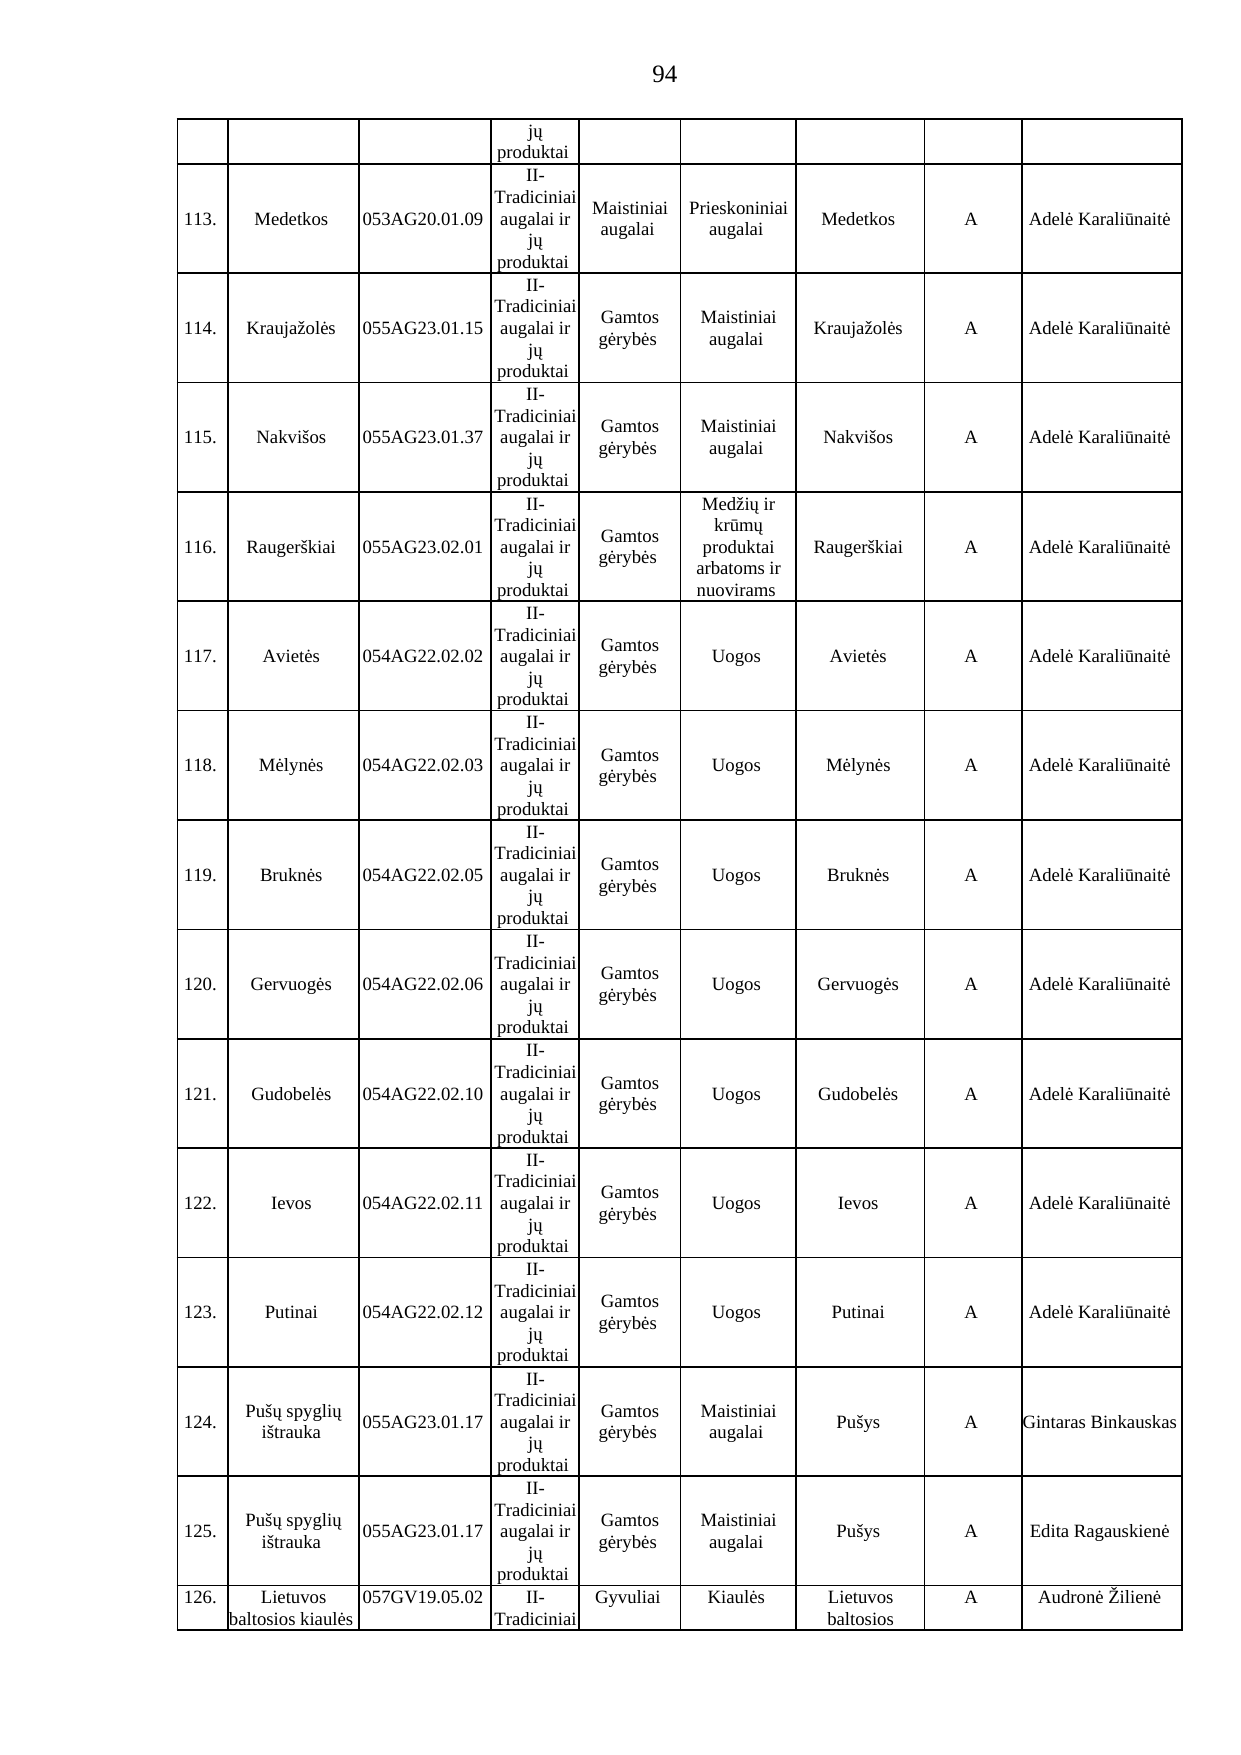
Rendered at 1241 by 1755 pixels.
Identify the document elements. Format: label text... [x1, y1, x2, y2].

table_cell II-Tradiciniai augalai ir jų produktai [492, 821, 578, 928]
table_cell Adelė Karaliūnaitė [1023, 493, 1181, 600]
table_cell Kraujažolės [229, 274, 358, 382]
table_cell Uogos [681, 1040, 795, 1147]
table_cell 120. [178, 930, 227, 1038]
table_cell Bruknės [229, 821, 358, 928]
table_cell Adelė Karaliūnaitė [1023, 602, 1181, 710]
table_cell [580, 120, 680, 163]
table_cell Maistiniai augalai [580, 165, 680, 272]
table_cell II-Tradiciniai augalai ir jų produktai [492, 165, 578, 272]
table_cell Adelė Karaliūnaitė [1023, 1258, 1181, 1366]
table_cell 054AG22.02.02 [360, 602, 490, 710]
table_cell A [925, 602, 1021, 710]
table_cell Avietės [797, 602, 924, 710]
table_cell Gyvuliai [580, 1586, 680, 1629]
table_cell Lietuvos baltosios kiaulės [229, 1586, 358, 1629]
table_cell II-Tradiciniai augalai ir jų produktai [492, 602, 578, 710]
table_cell Gamtos gėrybės [580, 1040, 680, 1147]
table_cell Adelė Karaliūnaitė [1023, 274, 1181, 382]
table_cell Medetkos [797, 165, 924, 272]
table_cell [360, 120, 490, 163]
table_cell 123. [178, 1258, 227, 1366]
table_cell 057GV19.05.02 [360, 1586, 490, 1629]
table_cell Medetkos [229, 165, 358, 272]
table_cell Gamtos gėrybės [580, 1149, 680, 1257]
table_cell II-Tradiciniai augalai ir jų produktai [492, 1149, 578, 1257]
table_cell Gamtos gėrybės [580, 711, 680, 819]
table_cell [229, 120, 358, 163]
table_cell Pušys [797, 1477, 924, 1585]
table_cell Maistiniai augalai [681, 1368, 795, 1475]
table_cell 053AG20.01.09 [360, 165, 490, 272]
table_cell A [925, 493, 1021, 600]
table_cell Putinai [797, 1258, 924, 1366]
table_cell A [925, 1586, 1021, 1629]
table_cell A [925, 274, 1021, 382]
table_cell Kraujažolės [797, 274, 924, 382]
table_cell Adelė Karaliūnaitė [1023, 383, 1181, 491]
table_cell Gamtos gėrybės [580, 821, 680, 928]
table_cell II-Tradiciniai [492, 1586, 578, 1629]
table_cell jų produktai [492, 120, 578, 163]
table_cell Gamtos gėrybės [580, 383, 680, 491]
table_cell Gamtos gėrybės [580, 1477, 680, 1585]
table_cell Uogos [681, 602, 795, 710]
table_cell 054AG22.02.11 [360, 1149, 490, 1257]
table_cell 117. [178, 602, 227, 710]
table_cell [1023, 120, 1181, 163]
table_cell Putinai [229, 1258, 358, 1366]
table_cell Uogos [681, 930, 795, 1038]
table_cell [178, 120, 227, 163]
table_cell Avietės [229, 602, 358, 710]
table_cell Gudobelės [797, 1040, 924, 1147]
table_cell II-Tradiciniai augalai ir jų produktai [492, 493, 578, 600]
table_cell Pušų spyglių ištrauka [229, 1368, 358, 1475]
table_cell A [925, 1477, 1021, 1585]
table_cell II-Tradiciniai augalai ir jų produktai [492, 1477, 578, 1585]
table_cell A [925, 930, 1021, 1038]
table_cell Maistiniai augalai [681, 383, 795, 491]
table_cell 119. [178, 821, 227, 928]
table_cell 118. [178, 711, 227, 819]
table_cell 054AG22.02.05 [360, 821, 490, 928]
table_cell Gudobelės [229, 1040, 358, 1147]
table_cell Gervuogės [797, 930, 924, 1038]
table_cell 115. [178, 383, 227, 491]
table_cell [797, 120, 924, 163]
table_cell Gamtos gėrybės [580, 930, 680, 1038]
table_cell Pušys [797, 1368, 924, 1475]
table_cell II-Tradiciniai augalai ir jų produktai [492, 930, 578, 1038]
table_cell Adelė Karaliūnaitė [1023, 165, 1181, 272]
table_cell Mėlynės [797, 711, 924, 819]
table_cell Edita Ragauskienė [1023, 1477, 1181, 1585]
table_cell Gamtos gėrybės [580, 1258, 680, 1366]
table_cell A [925, 1040, 1021, 1147]
table_cell Raugerškiai [229, 493, 358, 600]
table_cell 055AG23.01.17 [360, 1368, 490, 1475]
table_cell 055AG23.01.15 [360, 274, 490, 382]
table_cell Adelė Karaliūnaitė [1023, 711, 1181, 819]
table_cell A [925, 1149, 1021, 1257]
table_cell [925, 120, 1021, 163]
table_cell Adelė Karaliūnaitė [1023, 1040, 1181, 1147]
table_cell Ievos [229, 1149, 358, 1257]
table_cell Raugerškiai [797, 493, 924, 600]
table_cell Uogos [681, 1258, 795, 1366]
table_cell Adelė Karaliūnaitė [1023, 821, 1181, 928]
table_cell 114. [178, 274, 227, 382]
table_cell Uogos [681, 821, 795, 928]
table_cell A [925, 383, 1021, 491]
table_cell 054AG22.02.06 [360, 930, 490, 1038]
table_cell 055AG23.01.37 [360, 383, 490, 491]
table_cell 125. [178, 1477, 227, 1585]
table_cell II-Tradiciniai augalai ir jų produktai [492, 711, 578, 819]
table_cell II-Tradiciniai augalai ir jų produktai [492, 274, 578, 382]
table_cell Gamtos gėrybės [580, 602, 680, 710]
table_cell Kiaulės [681, 1586, 795, 1629]
table_cell [681, 120, 795, 163]
table_cell A [925, 711, 1021, 819]
table_cell Gamtos gėrybės [580, 493, 680, 600]
table_cell Mėlynės [229, 711, 358, 819]
table_cell A [925, 1258, 1021, 1366]
table_cell Maistiniai augalai [681, 1477, 795, 1585]
table_cell 113. [178, 165, 227, 272]
table_cell Nakvišos [797, 383, 924, 491]
table_cell Adelė Karaliūnaitė [1023, 1149, 1181, 1257]
table_cell 126. [178, 1586, 227, 1629]
table_cell 055AG23.02.01 [360, 493, 490, 600]
table_cell Gamtos gėrybės [580, 1368, 680, 1475]
table_cell Uogos [681, 1149, 795, 1257]
table_cell 054AG22.02.12 [360, 1258, 490, 1366]
table_cell Adelė Karaliūnaitė [1023, 930, 1181, 1038]
table_cell Gervuogės [229, 930, 358, 1038]
table_cell Bruknės [797, 821, 924, 928]
table_cell Gintaras Binkauskas [1023, 1368, 1181, 1475]
table_cell 121. [178, 1040, 227, 1147]
table_cell Uogos [681, 711, 795, 819]
table_cell Ievos [797, 1149, 924, 1257]
table_cell 122. [178, 1149, 227, 1257]
table_cell A [925, 1368, 1021, 1475]
table_cell 055AG23.01.17 [360, 1477, 490, 1585]
table_cell Maistiniai augalai [681, 274, 795, 382]
table_cell Gamtos gėrybės [580, 274, 680, 382]
table_cell Audronė Žilienė [1023, 1586, 1181, 1629]
table_cell II-Tradiciniai augalai ir jų produktai [492, 1040, 578, 1147]
table_cell II-Tradiciniai augalai ir jų produktai [492, 1368, 578, 1475]
table_cell 124. [178, 1368, 227, 1475]
table_cell A [925, 165, 1021, 272]
table_cell 116. [178, 493, 227, 600]
table_cell Prieskoniniai augalai [681, 165, 795, 272]
table_cell Nakvišos [229, 383, 358, 491]
table_cell A [925, 821, 1021, 928]
table_cell II-Tradiciniai augalai ir jų produktai [492, 383, 578, 491]
table_cell II-Tradiciniai augalai ir jų produktai [492, 1258, 578, 1366]
table_cell Lietuvos baltosios [797, 1586, 924, 1629]
table_cell Medžių ir krūmų produktai arbatoms ir nuovirams [681, 493, 795, 600]
table_cell 054AG22.02.03 [360, 711, 490, 819]
table_cell 054AG22.02.10 [360, 1040, 490, 1147]
table_cell Pušų spyglių ištrauka [229, 1477, 358, 1585]
